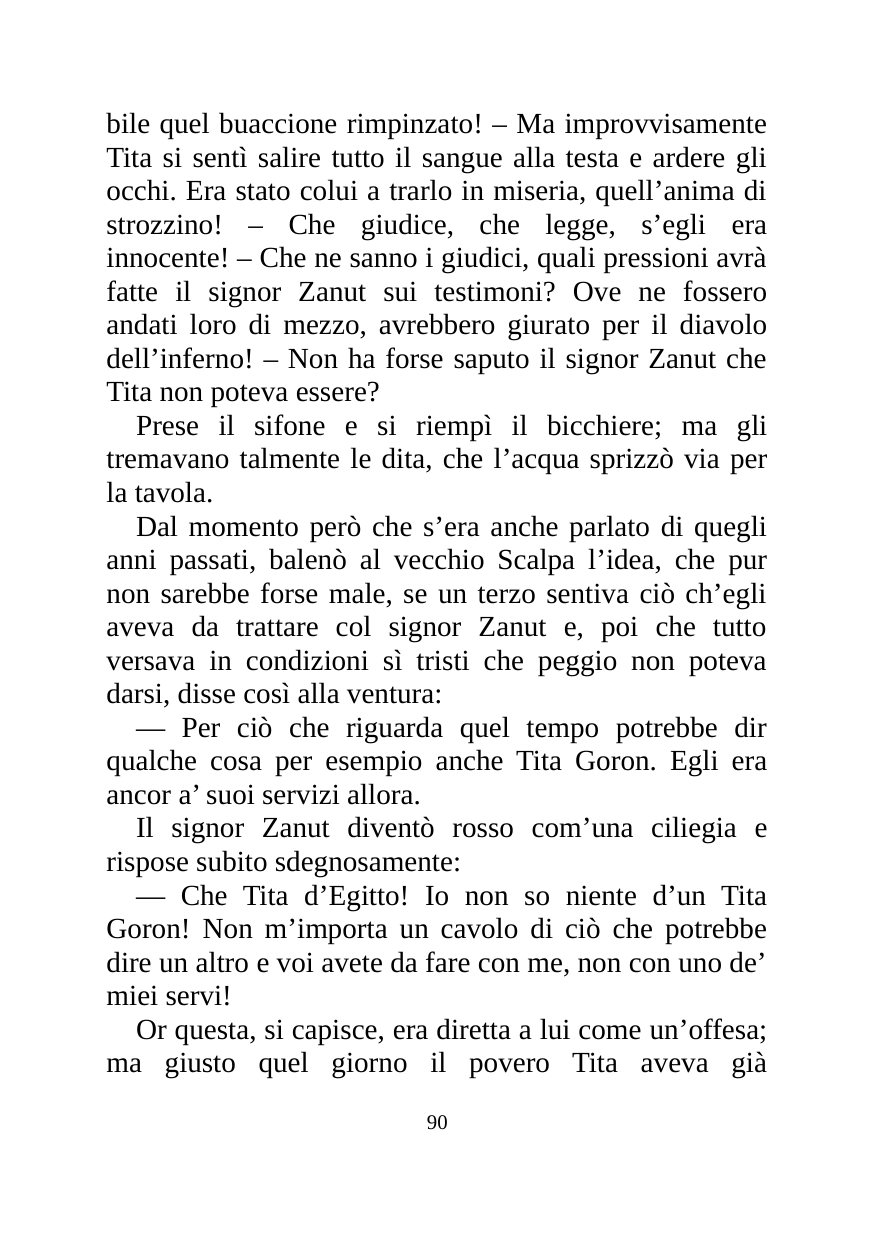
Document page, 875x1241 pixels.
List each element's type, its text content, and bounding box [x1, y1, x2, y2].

text — Che Tita d’Egitto! Io non so niente d’un Tita Goron! Non m’importa un cavolo di ciò che potrebbe dire un altro e voi avete da fare con me, non con uno de’ miei servi! [106, 878, 768, 1012]
text bile quel buaccione rimpinzato! – Ma improvvisamente Tita si sentì salire tutto il sangue alla testa e ardere gli occhi. Era stato colui a trarlo in miseria, quell’anima di strozzino! – Che giudice, che legge, s’egli era innocente! – Che ne sanno i giudici, quali pressioni avrà fatte il signor Zanut sui testimoni? Ove ne fossero andati loro di mezzo, avrebbero giurato per il diavolo dell’inferno! – Non ha forse saputo il signor Zanut che Tita non poteva essere? [106, 106, 768, 408]
text Dal momento però che s’era anche parlato di quegli anni passati, balenò al vecchio Scalpa l’idea, che pur non sarebbe forse male, se un terzo sentiva ciò ch’egli aveva da trattare col signor Zanut e, poi che tutto versava in condizioni sì tristi che peggio non poteva darsi, disse così alla ventura: [106, 509, 768, 710]
text Il signor Zanut diventò rosso com’una ciliegia e rispose subito sdegnosamente: [106, 811, 768, 878]
text Prese il sifone e si riempì il bicchiere; ma gli tremavano talmente le dita, che l’acqua sprizzò via per la tavola. [106, 408, 768, 509]
text Or questa, si capisce, era diretta a lui come un’offesa; ma giusto quel giorno il povero Tita aveva già [106, 1012, 768, 1079]
text — Per ciò che riguarda quel tempo potrebbe dir qualche cosa per esempio anche Tita Goron. Egli era ancor a’ suoi servizi allora. [106, 710, 768, 811]
